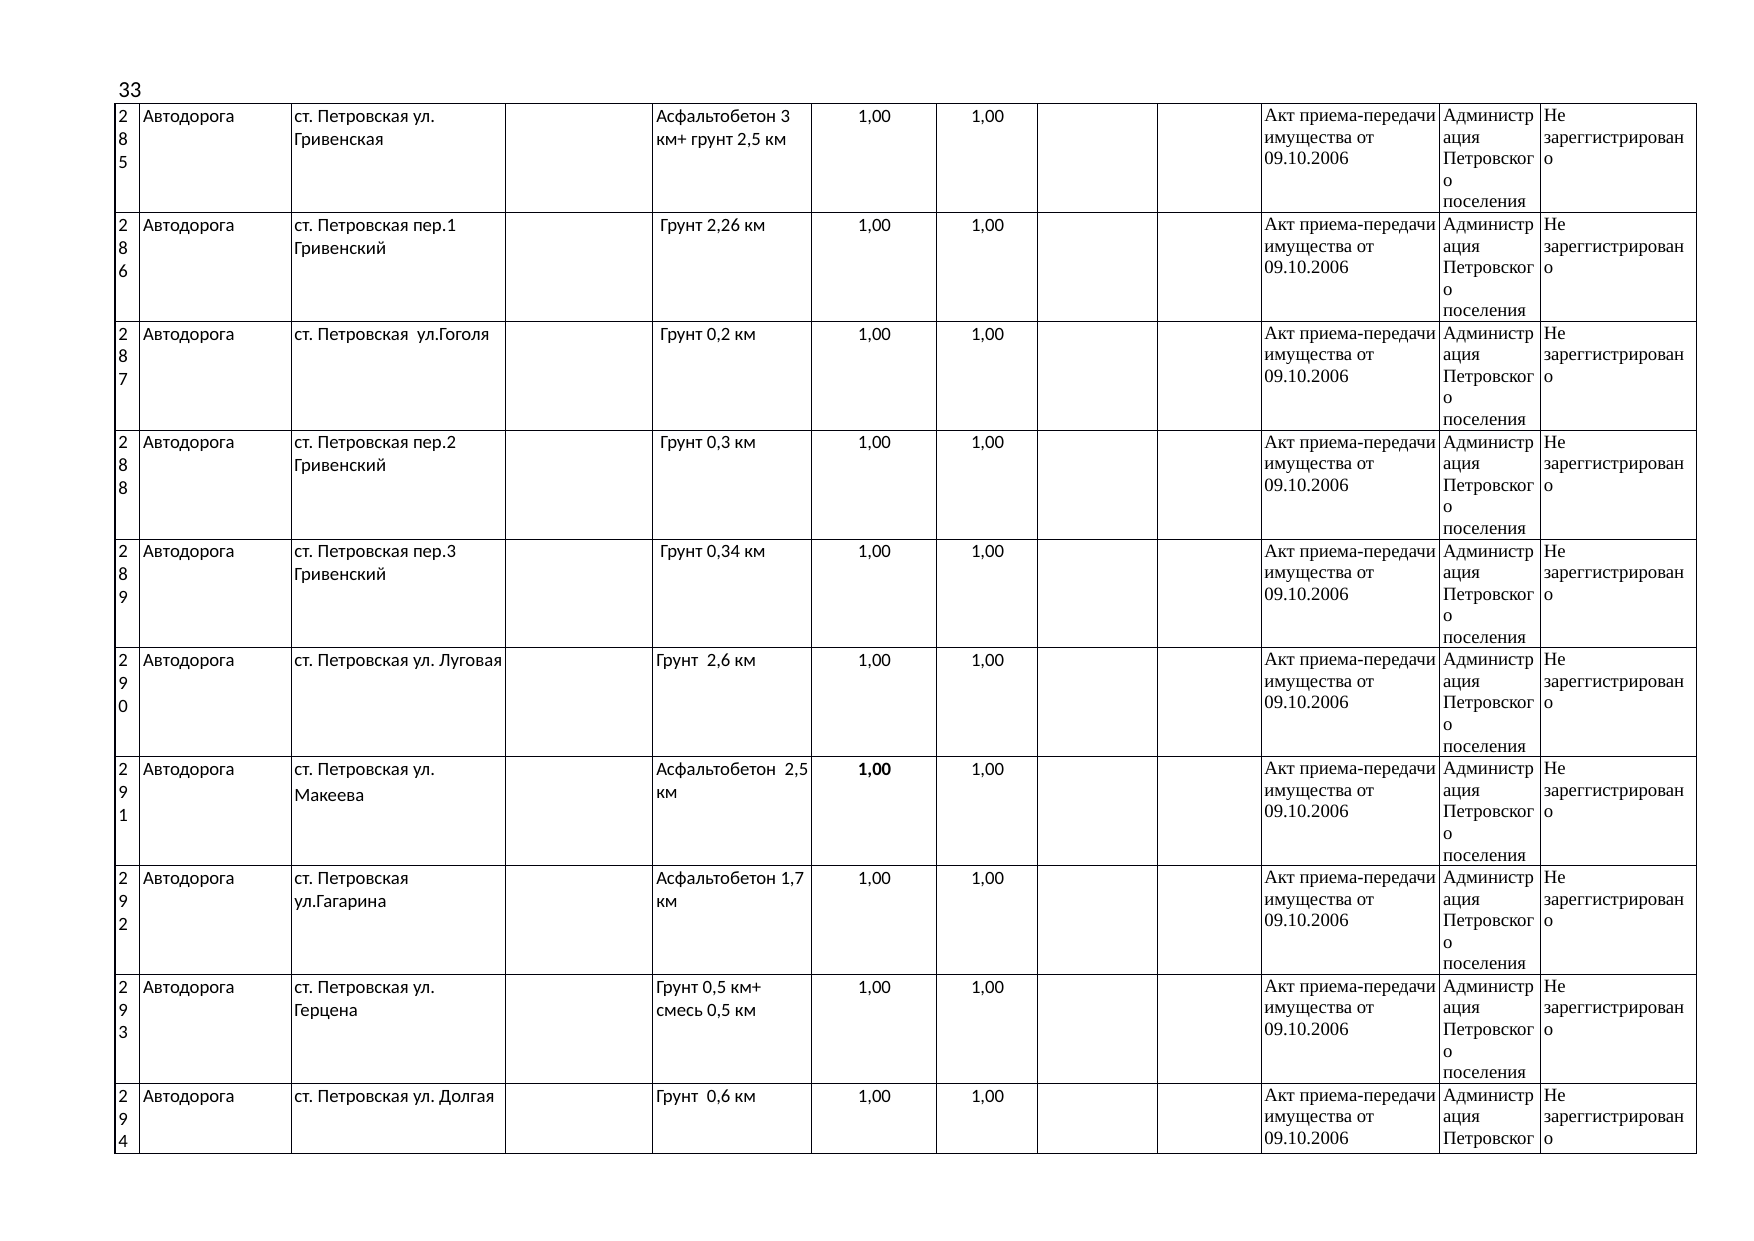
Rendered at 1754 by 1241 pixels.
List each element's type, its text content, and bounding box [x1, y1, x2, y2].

table_cell Автодорога [140, 431, 291, 538]
table_cell [506, 322, 652, 429]
table_cell 286 [116, 213, 139, 321]
table_cell Администрация Петровского поселения [1440, 540, 1540, 647]
table_cell Не зареггистрировано [1541, 104, 1696, 212]
table_cell Администрация Петровского поселения [1440, 431, 1540, 538]
table_cell 1,00 [812, 104, 936, 212]
table_cell 294 [116, 1084, 139, 1152]
table_cell 1,00 [937, 648, 1037, 756]
table_cell ст. Петровская ул. Луговая [292, 648, 505, 756]
table_cell [1158, 975, 1261, 1083]
table_cell Администрация Петровского поселения [1440, 213, 1540, 321]
table_cell Асфальтобетон 2,5 км [653, 757, 811, 865]
table_cell 1,00 [812, 866, 936, 974]
table_cell ст. Петровская ул. Долгая [292, 1084, 505, 1152]
table_cell Акт приема-передачи имущества от 09.10.2006 [1262, 975, 1439, 1083]
table_cell [1158, 213, 1261, 321]
table_cell 1,00 [812, 648, 936, 756]
table_cell Не зареггистрировано [1541, 866, 1696, 974]
table_cell 1,00 [937, 213, 1037, 321]
table_cell Не зареггистрировано [1541, 975, 1696, 1083]
table_cell 1,00 [812, 213, 936, 321]
table_cell Не зареггистрировано [1541, 757, 1696, 865]
table_cell [506, 757, 652, 865]
table_cell [1158, 431, 1261, 538]
table_cell ст. Петровская ул. Макеева [292, 757, 505, 865]
table_cell 1,00 [812, 757, 936, 865]
table_cell 1,00 [937, 431, 1037, 538]
table_cell 292 [116, 866, 139, 974]
table_cell 1,00 [937, 540, 1037, 647]
table_cell [1158, 104, 1261, 212]
table_cell [506, 866, 652, 974]
table_cell 1,00 [937, 1084, 1037, 1152]
table_cell Администрация Петровского поселения [1440, 866, 1540, 974]
table_cell 1,00 [812, 322, 936, 429]
table_cell Грунт 0,5 км+ смесь 0,5 км [653, 975, 811, 1083]
table_cell ст. Петровская ул. Гривенская [292, 104, 505, 212]
table_cell [1038, 1084, 1157, 1152]
table_cell [506, 648, 652, 756]
table_cell [1038, 322, 1157, 429]
table_cell Грунт 0,3 км [653, 431, 811, 538]
table_cell Администрация Петровского поселения [1440, 322, 1540, 429]
table_cell Администрация Петровского поселения [1440, 648, 1540, 756]
table_cell [1038, 431, 1157, 538]
table_cell [1038, 975, 1157, 1083]
table_cell Асфальтобетон 3 км+ грунт 2,5 км [653, 104, 811, 212]
table_cell 1,00 [812, 975, 936, 1083]
table_cell Администрация Петровского поселения [1440, 975, 1540, 1083]
table_cell Автодорога [140, 104, 291, 212]
table_cell Грунт 2,6 км [653, 648, 811, 756]
table_cell Автодорога [140, 213, 291, 321]
table_cell 285 [116, 104, 139, 212]
table_cell [506, 213, 652, 321]
table_cell Акт приема-передачи имущества от 09.10.2006 [1262, 866, 1439, 974]
table_cell ст. Петровская ул.Гоголя [292, 322, 505, 429]
table_cell [1038, 213, 1157, 321]
table_cell 1,00 [937, 975, 1037, 1083]
table_cell [1158, 540, 1261, 647]
table_cell [1038, 648, 1157, 756]
table_cell ст. Петровская ул.Гагарина [292, 866, 505, 974]
table_cell Не зареггистрировано [1541, 213, 1696, 321]
table_cell Автодорога [140, 975, 291, 1083]
table_cell [1158, 648, 1261, 756]
table_cell Не зареггистрировано [1541, 431, 1696, 538]
table_cell Автодорога [140, 866, 291, 974]
table_cell Акт приема-передачи имущества от 09.10.2006 [1262, 322, 1439, 429]
table_cell [1038, 104, 1157, 212]
table_cell Автодорога [140, 648, 291, 756]
table_cell [1038, 866, 1157, 974]
table_cell 290 [116, 648, 139, 756]
table_cell Акт приема-передачи имущества от 09.10.2006 [1262, 104, 1439, 212]
table_cell 289 [116, 540, 139, 647]
table_cell Грунт 0,34 км [653, 540, 811, 647]
table_cell 287 [116, 322, 139, 429]
table_cell ст. Петровская ул. Герцена [292, 975, 505, 1083]
table_cell Акт приема-передачи имущества от 09.10.2006 [1262, 648, 1439, 756]
table_cell Акт приема-передачи имущества от 09.10.2006 [1262, 757, 1439, 865]
table_cell [1038, 540, 1157, 647]
table_cell [506, 1084, 652, 1152]
table_cell 293 [116, 975, 139, 1083]
table_cell Акт приема-передачи имущества от 09.10.2006 [1262, 540, 1439, 647]
table_cell Акт приема-передачи имущества от 09.10.2006 [1262, 213, 1439, 321]
table_cell Асфальтобетон 1,7 км [653, 866, 811, 974]
table_cell [1158, 1084, 1261, 1152]
table_cell 1,00 [812, 540, 936, 647]
table_cell 288 [116, 431, 139, 538]
table_cell Не зареггистрировано [1541, 648, 1696, 756]
table_cell Не зареггистрировано [1541, 322, 1696, 429]
table_cell [1158, 322, 1261, 429]
table_cell [506, 540, 652, 647]
table_cell [506, 975, 652, 1083]
table_cell Администрация Петровского поселения [1440, 104, 1540, 212]
table_cell [1158, 757, 1261, 865]
table_cell ст. Петровская пер.3 Гривенский [292, 540, 505, 647]
table_cell Грунт 0,2 км [653, 322, 811, 429]
table_cell [506, 431, 652, 538]
table_cell Не зареггистрировано [1541, 540, 1696, 647]
table_cell ст. Петровская пер.2 Гривенский [292, 431, 505, 538]
table_cell [1158, 866, 1261, 974]
table_cell Грунт 0,6 км [653, 1084, 811, 1152]
table_cell Администрация Петровског [1440, 1084, 1540, 1152]
table_cell Грунт 2,26 км [653, 213, 811, 321]
table_cell Автодорога [140, 322, 291, 429]
table_cell Автодорога [140, 757, 291, 865]
table_cell Не зареггистрировано [1541, 1084, 1696, 1152]
table_cell Акт приема-передачи имущества от 09.10.2006 [1262, 431, 1439, 538]
table_cell [1038, 757, 1157, 865]
table_cell 1,00 [937, 322, 1037, 429]
table_cell 1,00 [812, 1084, 936, 1152]
table_cell [506, 104, 652, 212]
table_cell Акт приема-передачи имущества от 09.10.2006 [1262, 1084, 1439, 1152]
table_cell 1,00 [937, 104, 1037, 212]
table_cell ст. Петровская пер.1 Гривенский [292, 213, 505, 321]
table_cell 291 [116, 757, 139, 865]
table_cell 1,00 [937, 757, 1037, 865]
table_cell 1,00 [937, 866, 1037, 974]
table_cell Администрация Петровского поселения [1440, 757, 1540, 865]
table_cell Автодорога [140, 540, 291, 647]
table_cell 1,00 [812, 431, 936, 538]
table_cell Автодорога [140, 1084, 291, 1152]
